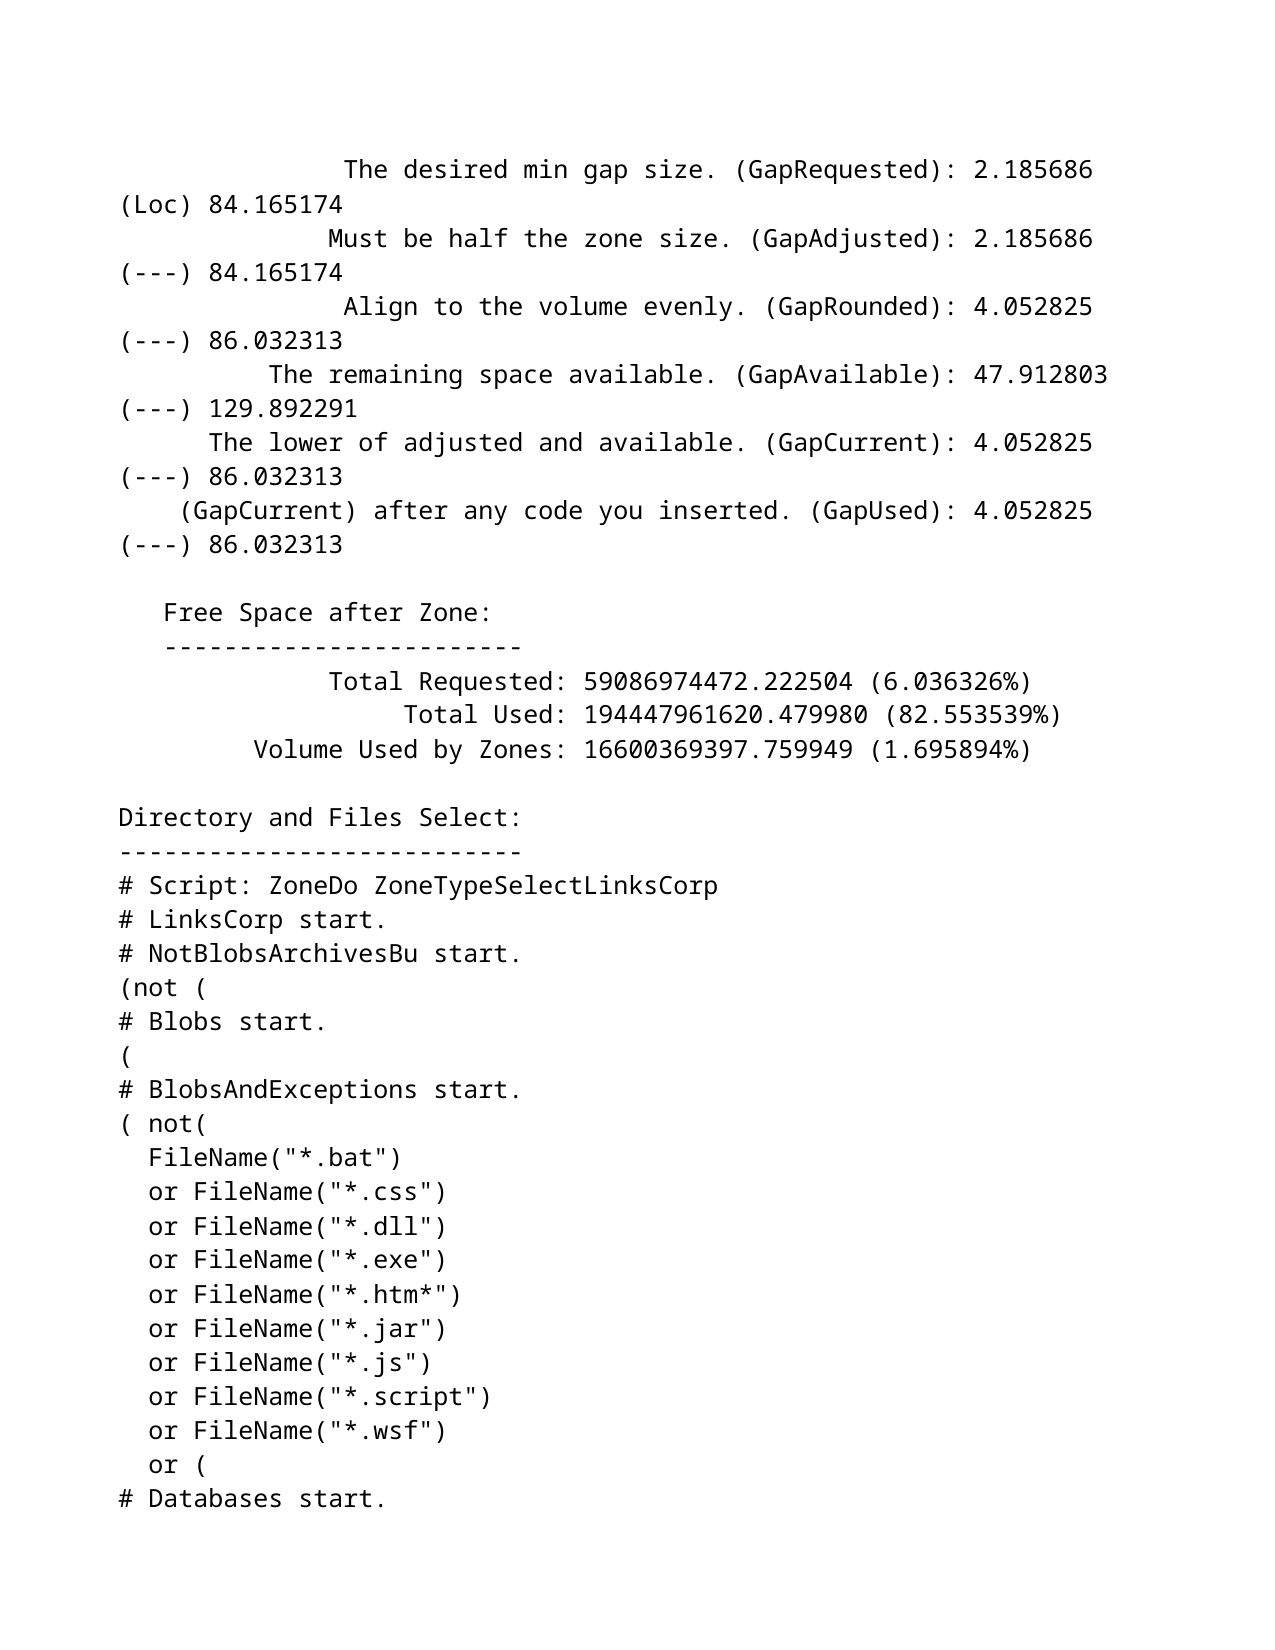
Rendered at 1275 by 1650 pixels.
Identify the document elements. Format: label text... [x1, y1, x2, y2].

text or FileName("*.dll") [118, 1208, 1157, 1242]
text # NotBlobsArchivesBu start. [118, 936, 1157, 970]
text (not ( [118, 970, 1157, 1004]
text # BlobsAndExceptions start. [118, 1072, 1157, 1106]
text (GapCurrent) after any code you inserted. (GapUsed): 4.052825 (---) 86.032313 [118, 493, 1157, 561]
text or FileName("*.wsf") [118, 1412, 1157, 1447]
text Directory and Files Select: [118, 799, 1157, 833]
text ------------------------ [118, 629, 1157, 663]
text or FileName("*.exe") [118, 1242, 1157, 1276]
text Free Space after Zone: [118, 595, 1157, 629]
text FileName("*.bat") [118, 1140, 1157, 1174]
text --------------------------- [118, 833, 1157, 867]
text Align to the volume evenly. (GapRounded): 4.052825 (---) 86.032313 [118, 288, 1157, 357]
text # LinksCorp start. [118, 902, 1157, 936]
text # Blobs start. [118, 1004, 1157, 1038]
text Total Requested: 59086974472.222504 (6.036326%) [118, 663, 1157, 697]
text or FileName("*.js") [118, 1344, 1157, 1378]
text ( [118, 1038, 1157, 1072]
text or FileName("*.script") [118, 1378, 1157, 1412]
text ( not( [118, 1106, 1157, 1140]
text # Databases start. [118, 1481, 1157, 1515]
text or FileName("*.jar") [118, 1310, 1157, 1344]
text or FileName("*.css") [118, 1174, 1157, 1208]
text The remaining space available. (GapAvailable): 47.912803 (---) 129.892291 [118, 357, 1157, 425]
text Volume Used by Zones: 16600369397.759949 (1.695894%) [118, 731, 1157, 765]
text Total Used: 194447961620.479980 (82.553539%) [118, 697, 1157, 731]
text or FileName("*.htm*") [118, 1276, 1157, 1310]
text The desired min gap size. (GapRequested): 2.185686 (Loc) 84.165174 [118, 152, 1157, 220]
text The lower of adjusted and available. (GapCurrent): 4.052825 (---) 86.032313 [118, 425, 1157, 493]
text # Script: ZoneDo ZoneTypeSelectLinksCorp [118, 867, 1157, 902]
text or ( [118, 1447, 1157, 1481]
text Must be half the zone size. (GapAdjusted): 2.185686 (---) 84.165174 [118, 220, 1157, 288]
